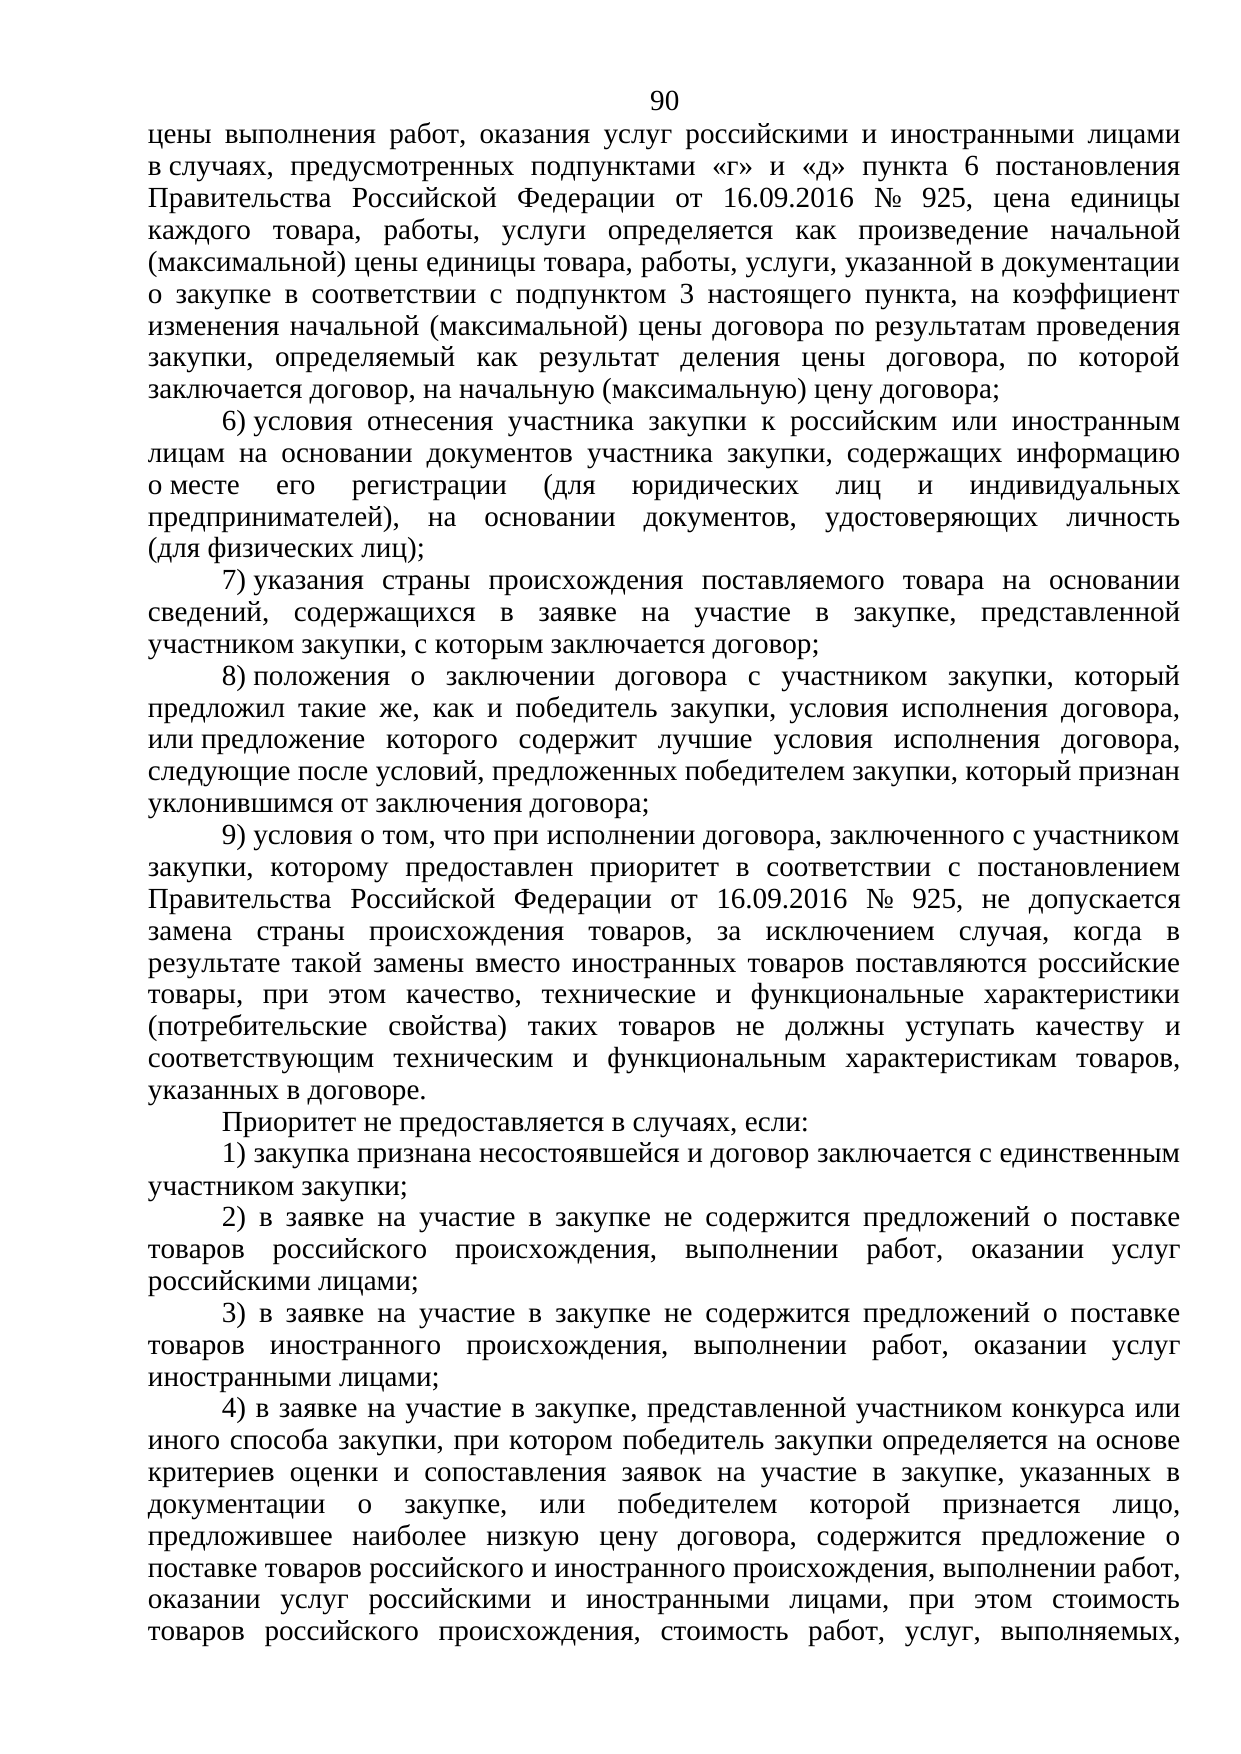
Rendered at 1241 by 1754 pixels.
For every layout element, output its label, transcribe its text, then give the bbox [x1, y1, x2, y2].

text 9) условия о том, что при исполнении договора, заключенного с участником закупки, которому предоставлен приоритет в соответствии с постановлением Правительства Российской Федерации от 16.09.2016 № 925, не допускается замена страны происхождения товаров, за исключением случая, когда в результате такой замены вместо иностранных товаров поставляются российские товары, при этом качество, технические и функциональные характеристики (потребительские свойства) таких товаров не должны уступать качеству и соответствующим техническим и функциональным характеристикам товаров, указанных в договоре. [148, 819, 1181, 1106]
text 8) положения о заключении договора с участником закупки, который предложил такие же, как и победитель закупки, условия исполнения договора, или предложение которого содержит лучшие условия исполнения договора, следующие после условий, предложенных победителем закупки, который признан уклонившимся от заключения договора; [148, 660, 1181, 819]
text Приоритет не предоставляется в случаях, если: [148, 1106, 1181, 1137]
text 7) указания страны происхождения поставляемого товара на основании сведений, содержащихся в заявке на участие в закупке, представленной участником закупки, с которым заключается договор; [148, 564, 1181, 660]
text 2) в заявке на участие в закупке не содержится предложений о поставке товаров российского происхождения, выполнении работ, оказании услуг российскими лицами; [148, 1201, 1181, 1297]
text цены выполнения работ, оказания услуг российскими и иностранными лицами в случаях, предусмотренных подпунктами «г» и «д» пункта 6 постановления Правительства Российской Федерации от 16.09.2016 № 925, цена единицы каждого товара, работы, услуги определяется как произведение начальной (максимальной) цены единицы товара, работы, услуги, указанной в документации о закупке в соответствии с подпунктом 3 настоящего пункта, на коэффициент изменения начальной (максимальной) цены договора по результатам проведения закупки, определяемый как результат деления цены договора, по которой заключается договор, на начальную (максимальную) цену договора; [148, 118, 1181, 405]
text 3) в заявке на участие в закупке не содержится предложений о поставке товаров иностранного происхождения, выполнении работ, оказании услуг иностранными лицами; [148, 1297, 1181, 1392]
text 6) условия отнесения участника закупки к российским или иностранным лицам на основании документов участника закупки, содержащих информацию о месте его регистрации (для юридических лиц и индивидуальных предпринимателей), на основании документов, удостоверяющих личность (для физических лиц); [148, 405, 1181, 564]
text 4) в заявке на участие в закупке, представленной участником конкурса или иного способа закупки, при котором победитель закупки определяется на основе критериев оценки и сопоставления заявок на участие в закупке, указанных в документации о закупке, или победителем которой признается лицо, предложившее наиболее низкую цену договора, содержится предложение о поставке товаров российского и иностранного происхождения, выполнении работ, оказании услуг российскими и иностранными лицами, при этом стоимость товаров российского происхождения, стоимость работ, услуг, выполняемых, [148, 1392, 1181, 1647]
text 1) закупка признана несостоявшейся и договор заключается с единственным участником закупки; [148, 1137, 1181, 1201]
